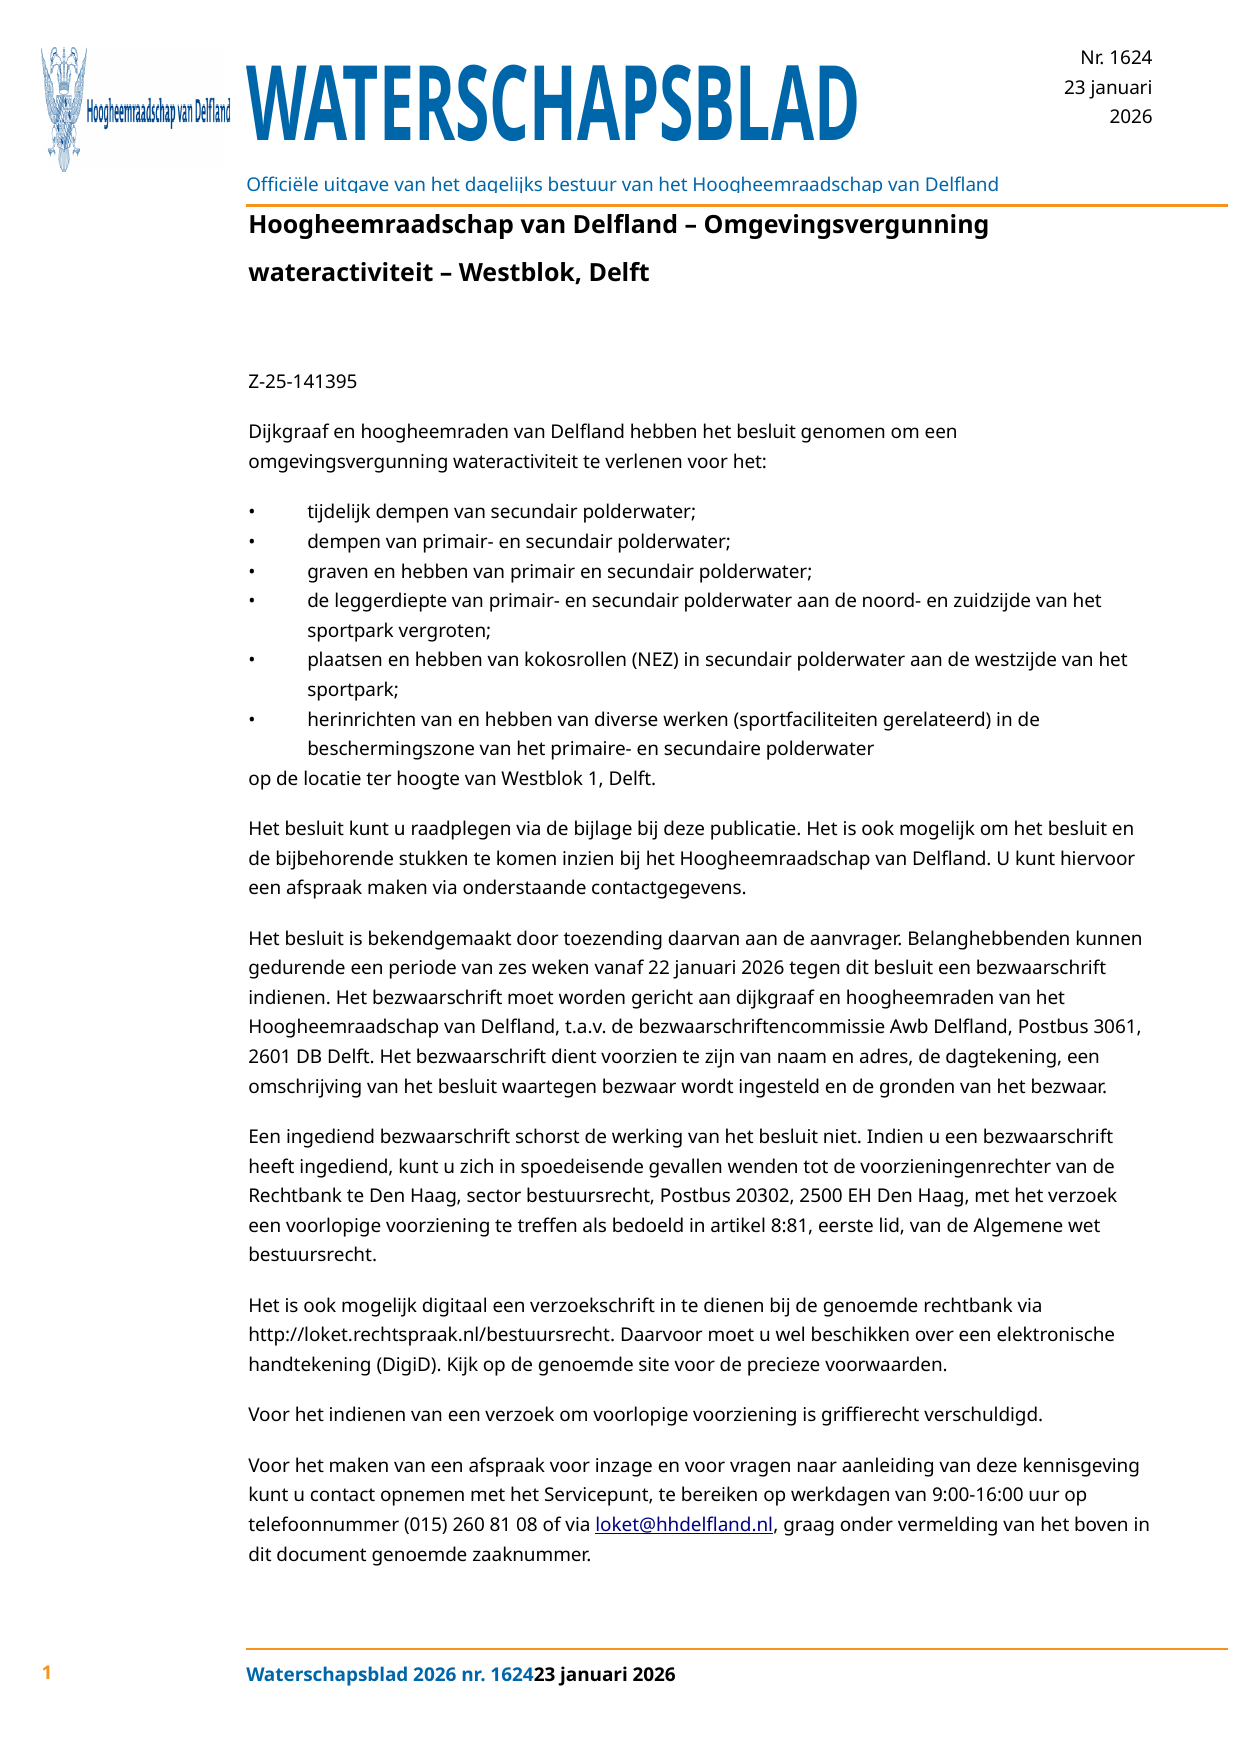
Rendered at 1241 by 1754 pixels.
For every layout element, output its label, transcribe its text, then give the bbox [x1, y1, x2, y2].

text Het is ook mogelijk digitaal een verzoekschrift in te dienen bij de genoemde rechtbank via http://loket.rechtspraak.nl/bestuursrecht. Daarvoor moet u wel beschikken over een elektronische handtekening (DigiD). Kijk op de genoemde site voor de precieze voorwaarden. [248, 1292, 1152, 1377]
list plaatsen en hebben van kokosrollen (NEZ) in secundair polderwater aan de westzijde van het sportpark; [248, 647, 1152, 702]
text Een ingediend bezwaarschrift schorst de werking van het besluit niet. Indien u een bezwaarschrift heeft ingediend, kunt u zich in spoedeisende gevallen wenden tot de voorzieningenrechter van de Rechtbank te Den Haag, sector bestuursrecht, Postbus 20302, 2500 EH Den Haag, met het verzoek een voorlopige voorziening te treffen als bedoeld in artikel 8:81, eerste lid, van de Algemene wet bestuursrecht. [248, 1123, 1152, 1267]
text Voor het maken van een afspraak voor inzage en voor vragen naar aanleiding van deze kennisgeving kunt u contact opnemen met het Servicepunt, te bereiken op werkdagen van 9:00-16:00 uur op telefoonnummer (015) 260 81 08 of via loket@hhdelfland.nl, graag onder vermelding van het boven in dit document genoemde zaaknummer. [248, 1452, 1152, 1567]
text op de locatie ter hoogte van Westblok 1, Delft. [248, 765, 1152, 791]
list tijdelijk dempen van secundair polderwater; [248, 499, 1152, 524]
text Dijkgraaf en hoogheemraden van Delfland hebben het besluit genomen om een omgevingsvergunning wateractiviteit te verlenen voor het: [248, 419, 1152, 474]
text Het besluit kunt u raadplegen via de bijlage bij deze publicatie. Het is ook mogelijk om het besluit en de bijbehorende stukken te komen inzien bij het Hoogheemraadschap van Delfland. U kunt hiervoor een afspraak maken via onderstaande contactgegevens. [248, 815, 1152, 900]
text Z-25-141395 [248, 368, 1152, 394]
picture [41, 47, 231, 172]
list de leggerdiepte van primair- en secundair polderwater aan de noord- en zuidzijde van het sportpark vergroten; [248, 587, 1152, 643]
text Voor het indienen van een verzoek om voorlopige voorziening is griffierecht verschuldigd. [248, 1402, 1152, 1427]
text Hoogheemraadschap van Delfland – Omgevingsvergunning wateractiviteit – Westblok, Delft [248, 207, 1152, 288]
text Het besluit is bekendgemaakt door toezending daarvan aan de aanvrager. Belanghebbenden kunnen gedurende een periode van zes weken vanaf 22 januari 2026 tegen dit besluit een bezwaarschrift indienen. Het bezwaarschrift moet worden gericht aan dijkgraaf en hoogheemraden van het Hoogheemraadschap van Delfland, t.a.v. de bezwaarschriftencommissie Awb Delfland, Postbus 3061, 2601 DB Delft. Het bezwaarschrift dient voorzien te zijn van naam en adres, de dagtekening, een omschrijving van het besluit waartegen bezwaar wordt ingesteld en de gronden van het bezwaar. [248, 925, 1152, 1099]
list herinrichten van en hebben van diverse werken (sportfaciliteiten gerelateerd) in de beschermingszone van het primaire- en secundaire polderwater [248, 706, 1152, 761]
list dempen van primair- en secundair polderwater; [248, 528, 1152, 554]
list graven en hebben van primair en secundair polderwater; [248, 558, 1152, 584]
